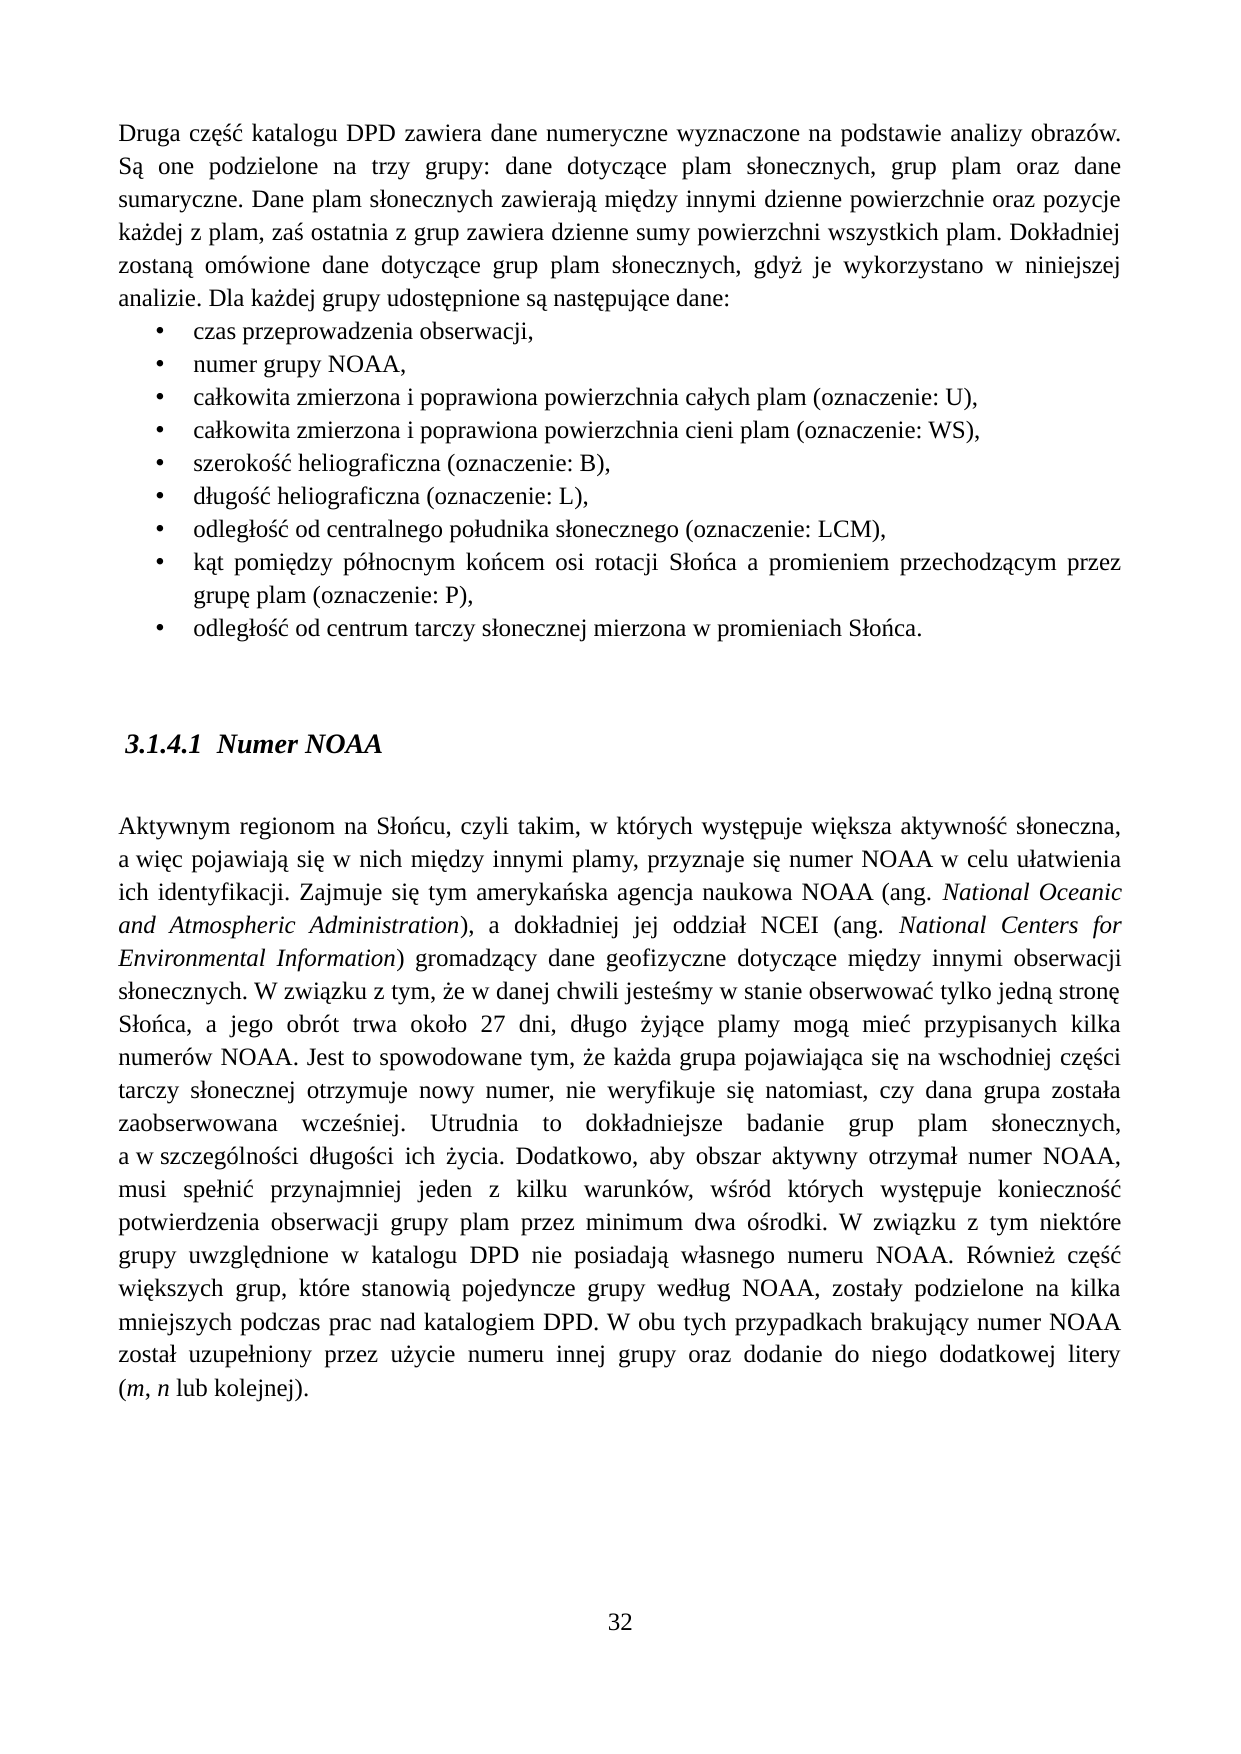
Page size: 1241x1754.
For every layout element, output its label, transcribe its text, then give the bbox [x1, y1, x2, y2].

list całkowita zmierzona i poprawiona powierzchnia cieni plam (oznaczenie: WS), [156, 415, 1122, 444]
list całkowita zmierzona i poprawiona powierzchnia całych plam (oznaczenie: U), [156, 382, 1122, 411]
list odległość od centrum tarczy słonecznej mierzona w promieniach Słońca. [156, 613, 1122, 642]
list długość heliograficzna (oznaczenie: L), [156, 481, 1122, 510]
subtitle Numer NOAA [118, 727, 1122, 759]
list numer grupy NOAA, [156, 349, 1122, 378]
text Druga część katalogu DPD zawiera dane numeryczne wyznaczone na podstawie analizy obrazów. Są one podzielone na trzy grupy: dane dotyczące plam słonecznych, grup plam oraz dane sumaryczne. Dane plam słonecznych zawierają między innymi dzienne powierzchnie oraz pozycje każdej z plam, zaś ostatnia z grup zawiera dzienne sumy powierzchni wszystkich plam. Dokładniej zostaną omówione dane dotyczące grup plam słonecznych, gdyż je wykorzystano w niniejszej analizie. Dla każdej grupy udostępnione są następujące dane: [118, 118, 1122, 312]
list czas przeprowadzenia obserwacji, [156, 316, 1122, 345]
list szerokość heliograficzna (oznaczenie: B), [156, 448, 1122, 477]
text Aktywnym regionom na Słońcu, czyli takim, w których występuje większa aktywność słoneczna, a więc pojawiają się w nich między innymi plamy, przyznaje się numer NOAA w celu ułatwienia ich identyfikacji. Zajmuje się tym amerykańska agencja naukowa NOAA (ang. National Oceanic and Atmospheric Administration), a dokładniej jej oddział NCEI (ang. National Centers for Environmental Information) gromadzący dane geofizyczne dotyczące między innymi obserwacji słonecznych. W związku z tym, że w danej chwili jesteśmy w stanie obserwować tylko jedną stronę Słońca, a jego obrót trwa około 27 dni, długo żyjące plamy mogą mieć przypisanych kilka numerów NOAA. Jest to spowodowane tym, że każda grupa pojawiająca się na wschodniej części tarczy słonecznej otrzymuje nowy numer, nie weryfikuje się natomiast, czy dana grupa została zaobserwowana wcześniej. Utrudnia to dokładniejsze badanie grup plam słonecznych, a w szczególności długości ich życia. Dodatkowo, aby obszar aktywny otrzymał numer NOAA, musi spełnić przynajmniej jeden z kilku warunków, wśród których występuje konieczność potwierdzenia obserwacji grupy plam przez minimum dwa ośrodki. W związku z tym niektóre grupy uwzględnione w katalogu DPD nie posiadają własnego numeru NOAA. Również część większych grup, które stanowią pojedyncze grupy według NOAA, zostały podzielone na kilka mniejszych podczas prac nad katalogiem DPD. W obu tych przypadkach brakujący numer NOAA został uzupełniony przez użycie numeru innej grupy oraz dodanie do niego dodatkowej litery (m, n lub kolejnej). [118, 811, 1122, 1401]
list odległość od centralnego południka słonecznego (oznaczenie: LCM), [156, 514, 1122, 543]
list kąt pomiędzy północnym końcem osi rotacji Słońca a promieniem przechodzącym przez grupę plam (oznaczenie: P), [156, 547, 1122, 609]
